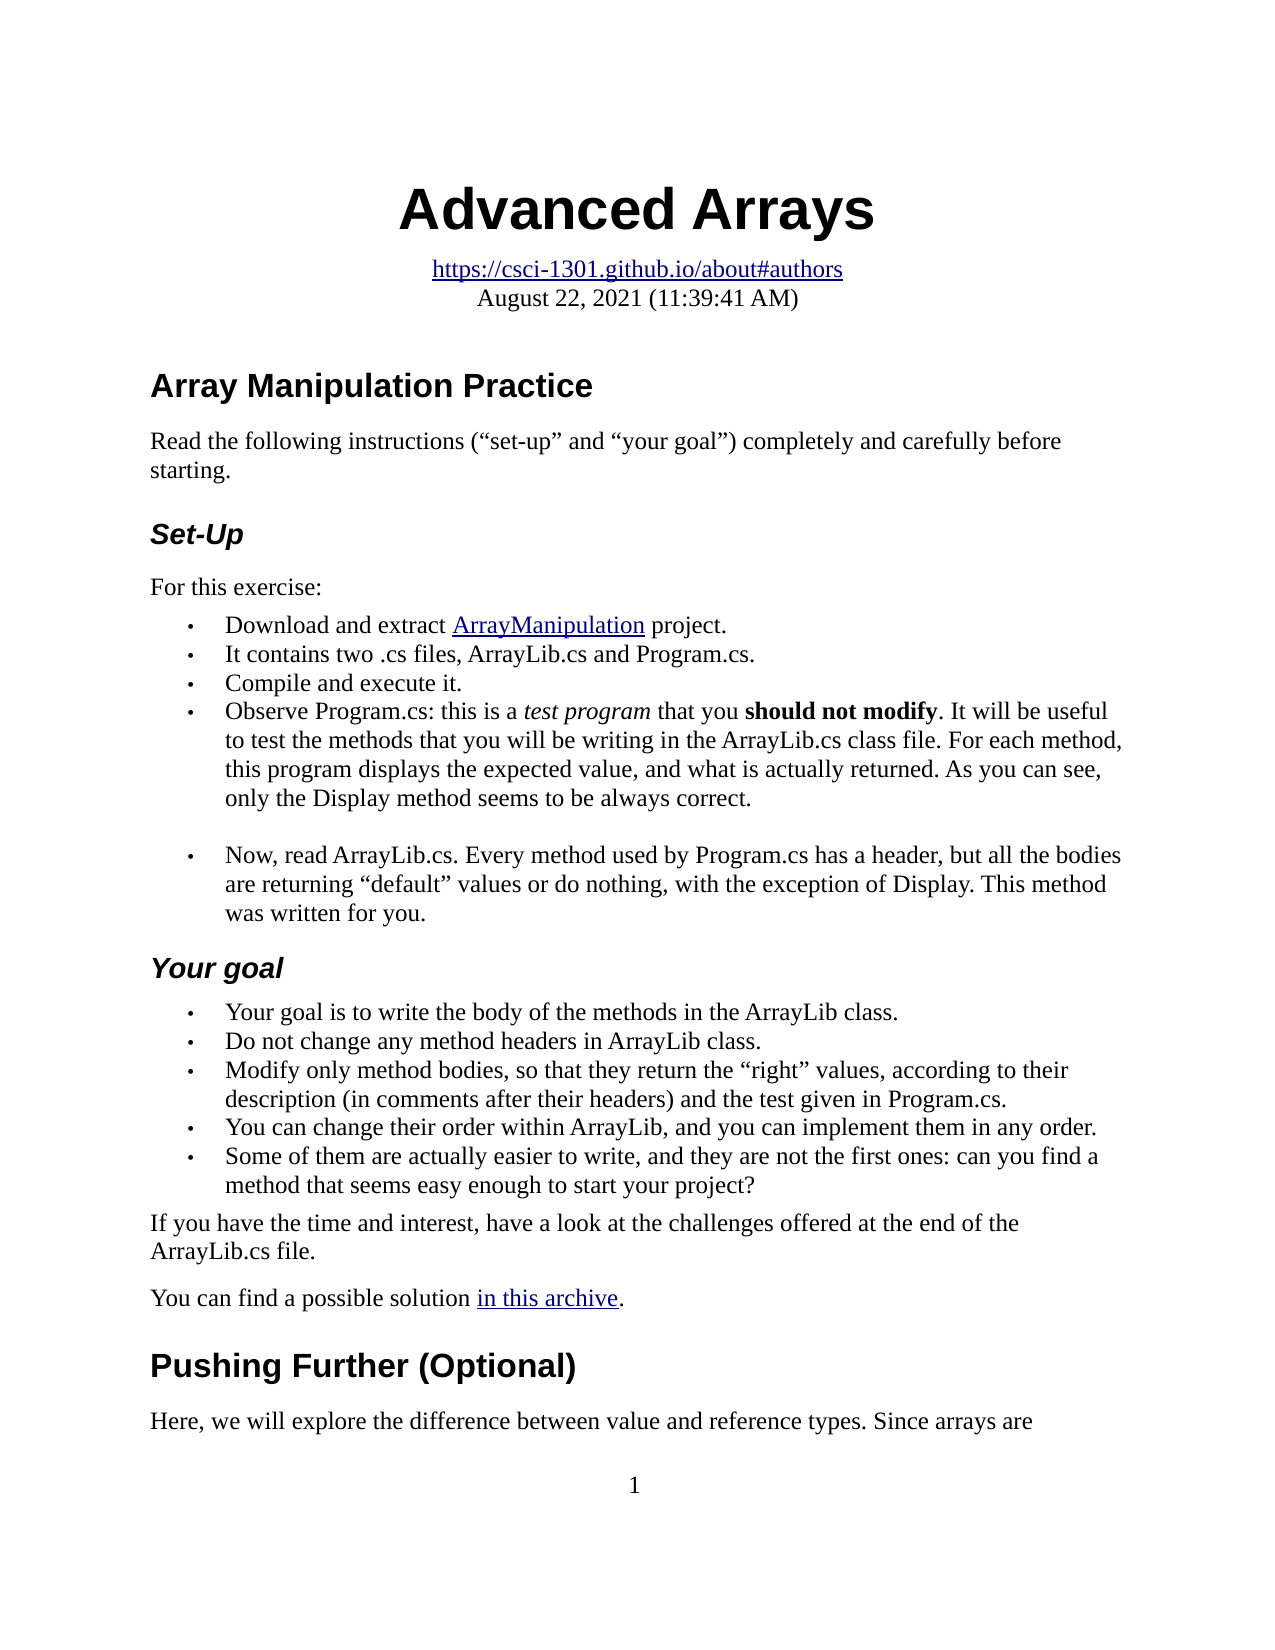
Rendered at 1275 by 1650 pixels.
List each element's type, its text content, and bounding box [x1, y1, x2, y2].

text August 22, 2021 (11:39:41 AM) [150, 283, 1125, 312]
list Your goal is to write the body of the methods in the ArrayLib class. [187, 997, 1125, 1026]
subtitle Your goal [150, 951, 1125, 985]
list Some of them are actually easier to write, and they are not the first ones: can you find a method that seems easy enough to start your project? [187, 1141, 1125, 1199]
subtitle Pushing Further (Optional) [150, 1346, 1125, 1384]
text If you have the time and interest, have a look at the challenges offered at the end of the ArrayLib.cs file. [150, 1208, 1125, 1265]
text You can find a possible solution in this archive. [150, 1283, 1125, 1312]
list Observe Program.cs: this is a test program that you should not modify. It will be useful to test the methods that you will be writing in the ArrayLib.cs class file. For each method, this program displays the expected value, and what is actually returned. As you can see, only the Display method seems to be always correct. [187, 696, 1125, 840]
list Download and extract ArrayManipulation project. [187, 610, 1125, 639]
list You can change their order within ArrayLib, and you can implement them in any order. [187, 1112, 1125, 1141]
text Read the following instructions (“set-up” and “your goal”) completely and carefully before starting. [150, 426, 1125, 483]
list It contains two .cs files, ArrayLib.cs and Program.cs. [187, 639, 1125, 668]
subtitle Array Manipulation Practice [150, 366, 1125, 404]
text For this exercise: [150, 572, 1125, 601]
list Now, read ArrayLib.cs. Every method used by Program.cs has a header, but all the bodies are returning “default” values or do nothing, with the exception of Display. This method was written for you. [187, 840, 1125, 926]
title Advanced Arrays [150, 175, 1125, 242]
list Modify only method bodies, so that they return the “right” values, according to their description (in comments after their headers) and the test given in Program.cs. [187, 1055, 1125, 1112]
list Do not change any method headers in ArrayLib class. [187, 1026, 1125, 1055]
text Here, we will explore the difference between value and reference types. Since arrays are [150, 1406, 1125, 1434]
list Compile and execute it. [187, 668, 1125, 696]
text https://csci-1301.github.io/about#authors [150, 254, 1125, 283]
subtitle Set-Up [150, 517, 1125, 551]
